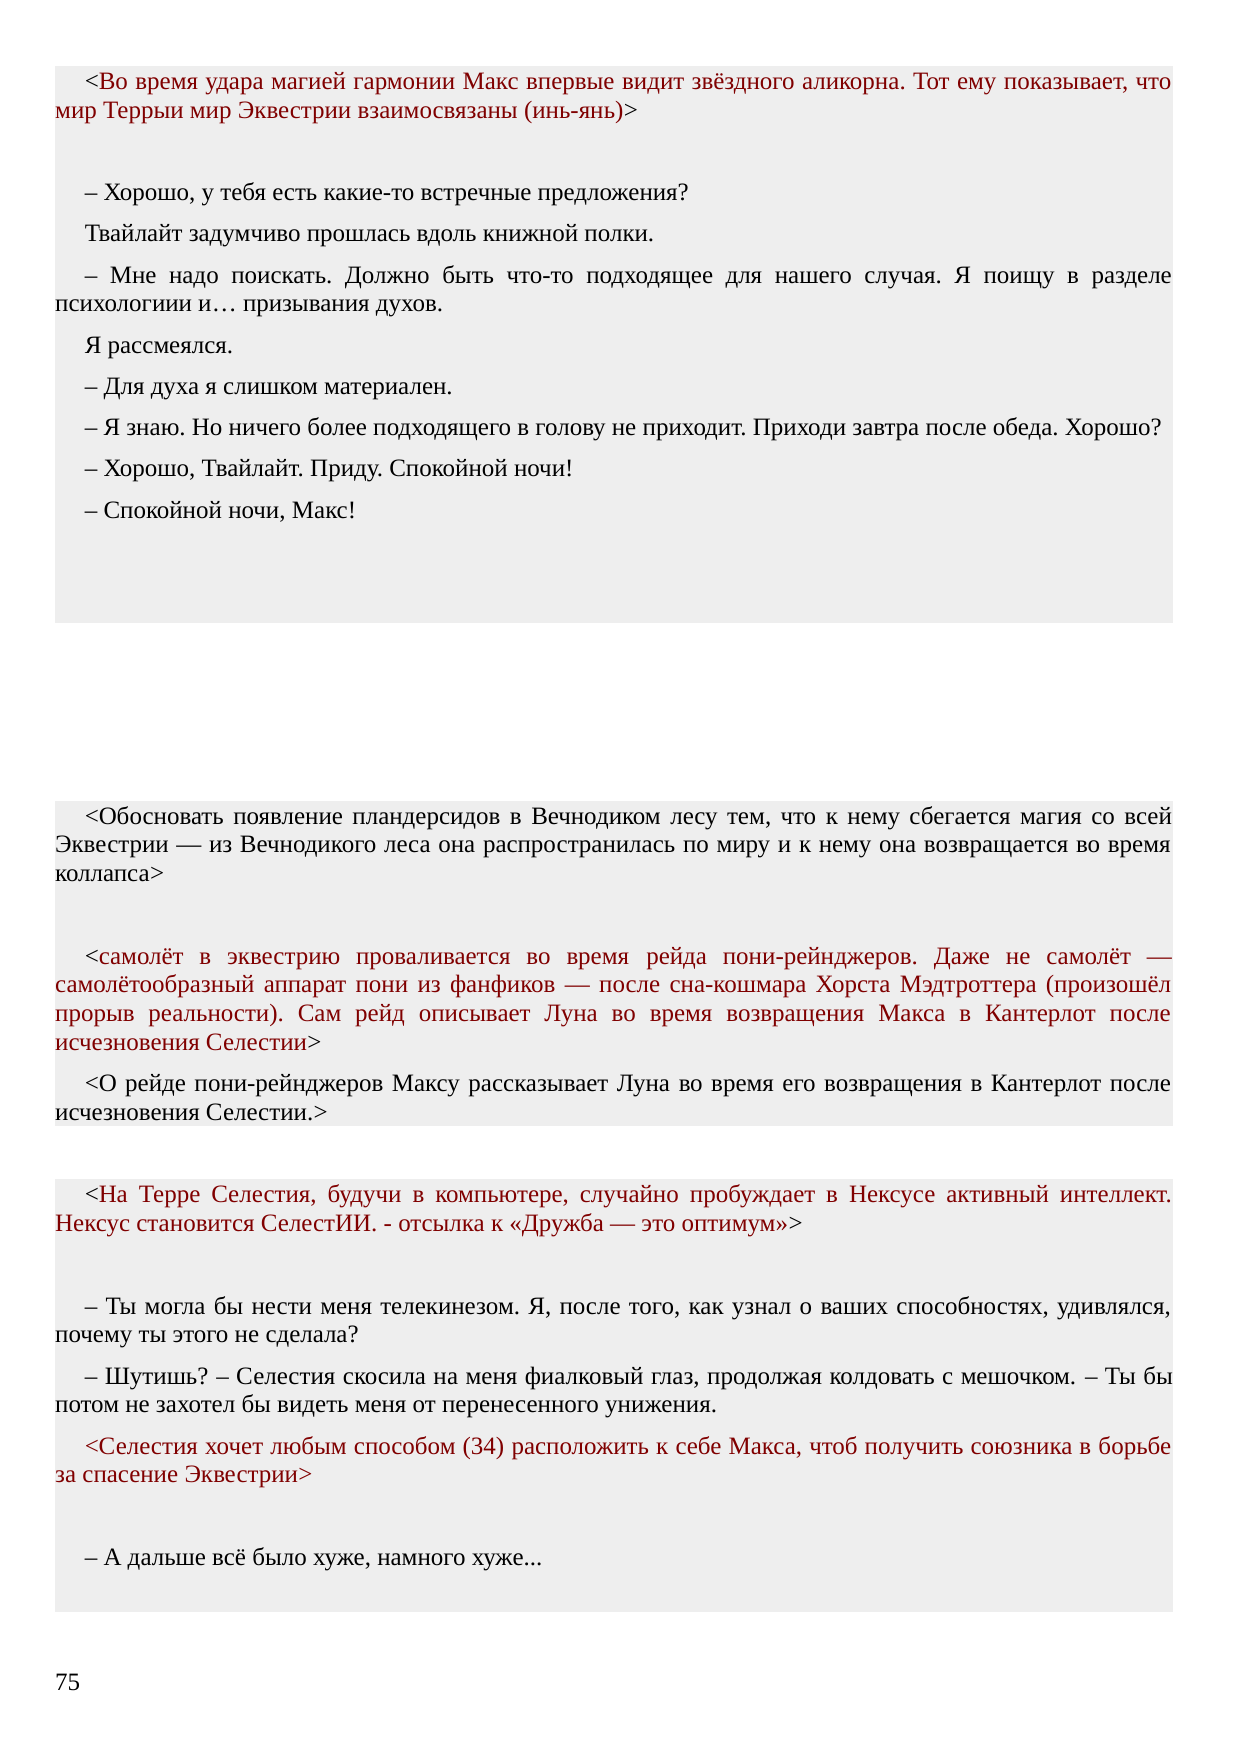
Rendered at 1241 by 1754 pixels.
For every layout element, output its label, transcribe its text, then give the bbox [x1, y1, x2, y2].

text – Ты могла бы нести меня телекинезом. Я, после того, как узнал о ваших способностях, удивлялся, почему ты этого не сделала? [55, 1291, 1173, 1348]
text <О рейде пони-рейнджеров Максу рассказывает Луна во время его возвращения в Кантерлот после исчезновения Селестии.> [55, 1068, 1173, 1126]
text – Для духа я слишком материален. [55, 371, 1173, 400]
text – Хорошо, у тебя есть какие-то встречные предложения? [55, 177, 1173, 206]
text <Во время удара магией гармонии Макс впервые видит звёздного аликорна. Тот ему показывает, что мир Террыи мир Эквестрии взаимосвязаны (инь-янь)> [55, 66, 1173, 123]
text – Мне надо поискать. Должно быть что-то подходящее для нашего случая. Я поищу в разделе психологиии и… призывания духов. [55, 260, 1173, 317]
text – Хорошо, Твайлайт. Приду. Спокойной ночи! [55, 453, 1173, 482]
text – А дальше всё было хуже, намного хуже... [55, 1542, 1173, 1571]
text – Шутишь? – Селестия скосила на меня фиалковый глаз, продолжая колдовать с мешочком. – Ты бы потом не захотел бы видеть меня от перенесенного унижения. [55, 1361, 1173, 1418]
text <самолёт в эквестрию проваливается во время рейда пони-рейнджеров. Даже не самолёт — самолётообразный аппарат пони из фанфиков — после сна-кошмара Хорста Мэдтроттера (произошёл прорыв реальности). Сам рейд описывает Луна во время возвращения Макса в Кантерлот после исчезновения Селестии> [55, 941, 1173, 1056]
text <На Терре Селестия, будучи в компьютере, случайно пробуждает в Нексусе активный интеллект. Нексус становится СелестИИ. - отсылка к «Дружба — это оптимум»> [55, 1179, 1173, 1237]
text – Спокойной ночи, Макс! [55, 495, 1173, 523]
text Я рассмеялся. [55, 330, 1173, 358]
text <Обосновать появление пландерсидов в Вечнодиком лесу тем, что к нему сбегается магия со всей Эквестрии — из Вечнодикого леса она распространилась по миру и к нему она возвращается во время коллапса> [55, 801, 1173, 887]
text Твайлайт задумчиво прошлась вдоль книжной полки. [55, 218, 1173, 247]
text <Селестия хочет любым способом (34) расположить к себе Макса, чтоб получить союзника в борьбе за спасение Эквестрии> [55, 1431, 1173, 1488]
text – Я знаю. Но ничего более подходящего в голову не приходит. Приходи завтра после обеда. Хорошо? [55, 412, 1173, 441]
